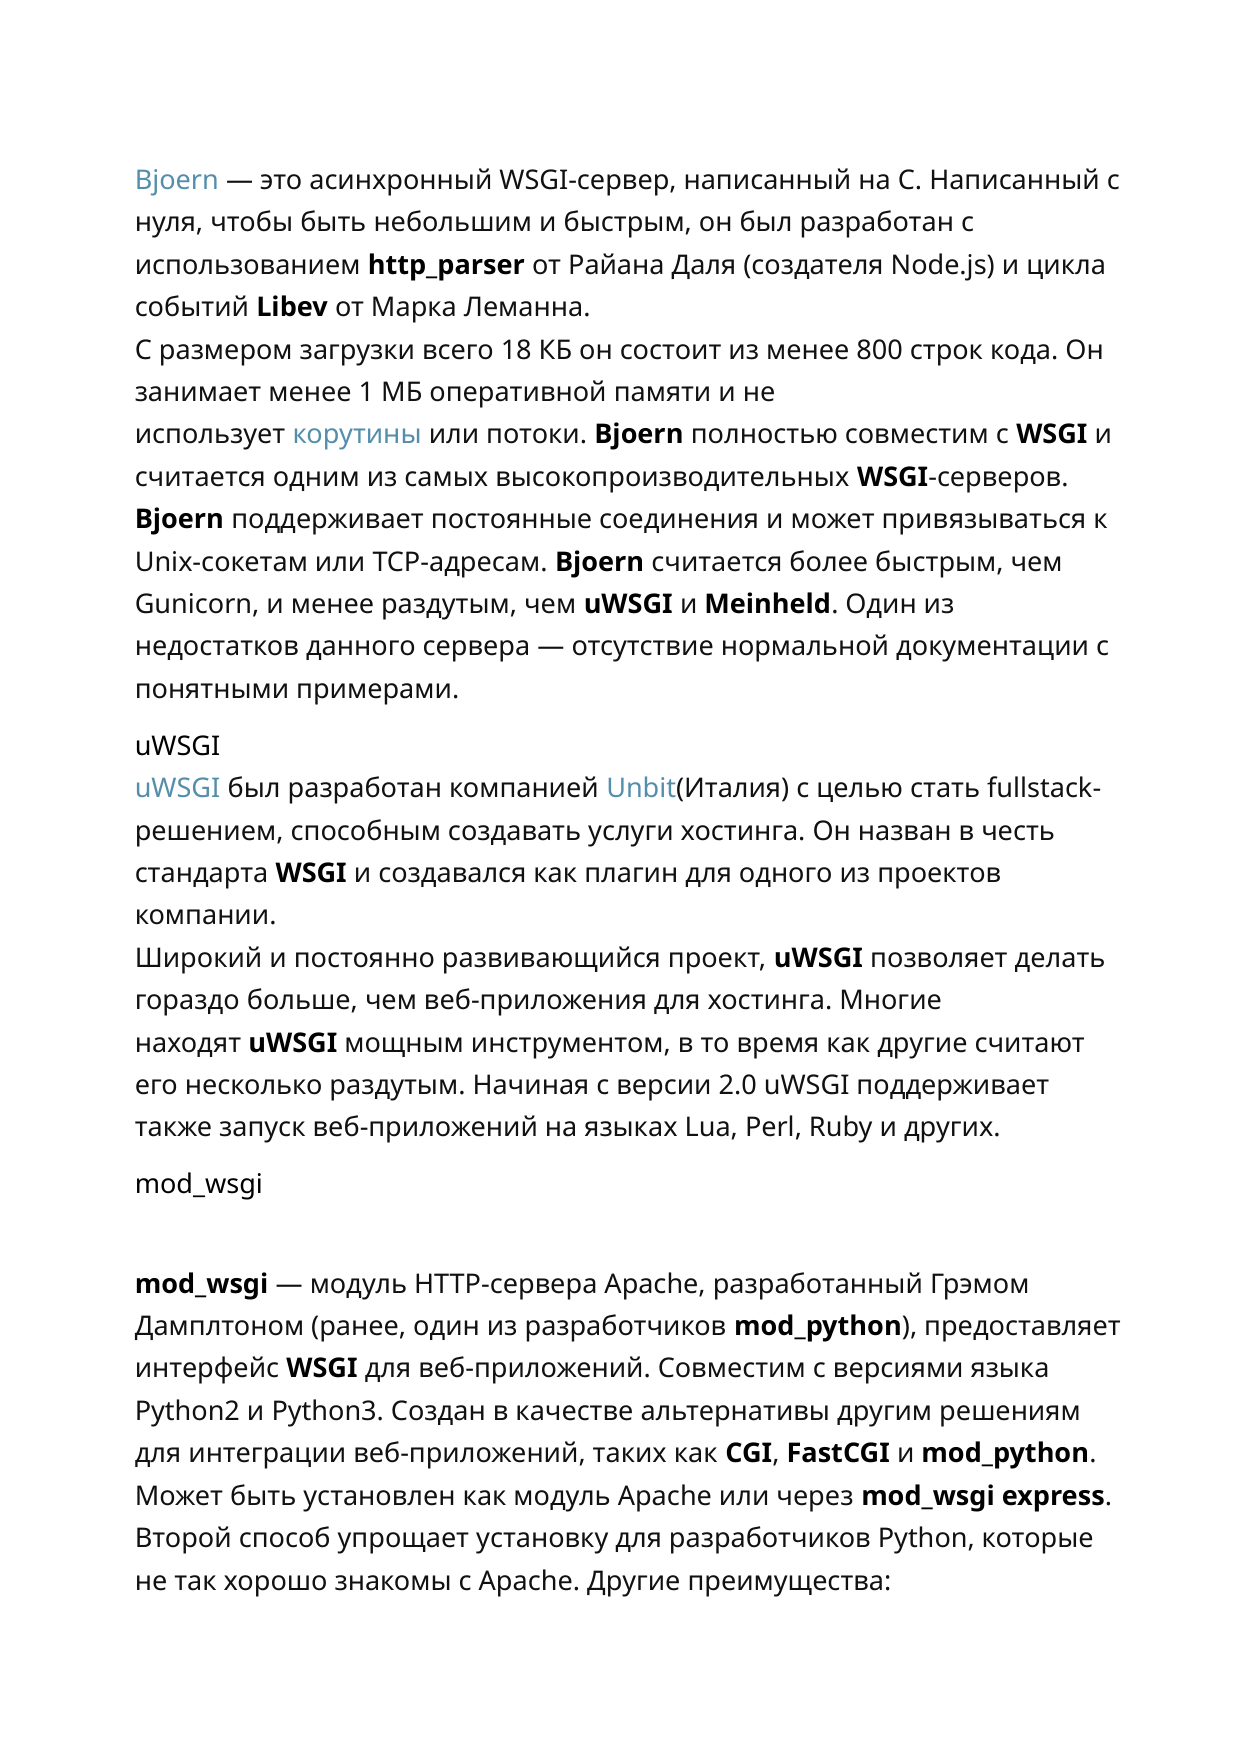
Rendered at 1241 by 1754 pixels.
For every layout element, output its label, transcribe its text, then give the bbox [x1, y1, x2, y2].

text uWSGI uWSGI был разработан компанией Unbit(Италия) с целью стать fullstack-решением, способным создавать услуги хостинга. Он назван в честь стандарта WSGI и создавался как плагин для одного из проектов компании. Широкий и постоянно развивающийся проект, uWSGI позволяет делать гораздо больше, чем веб-приложения для хостинга. Многие находят uWSGI мощным инструментом, в то время как другие считают его несколько раздутым. Начиная с версии 2.0 uWSGI поддерживает также запуск веб-приложений на языках Lua, Perl, Ruby и других. [134, 726, 1121, 1145]
text mod_wsgi — модуль HTTP-сервера Apache, разработанный Грэмом Дамплтоном (ранее, один из разработчиков mod_python), предоставляет интерфейс WSGI для веб-приложений. Совместим с версиями языка Python2 и Python3. Создан в качестве альтернативы другим решениям для интеграции веб-приложений, таких как CGI, FastCGI и mod_python. Может быть установлен как модуль Apache или через mod_wsgi express. Второй способ упрощает установку для разработчиков Python, которые не так хорошо знакомы с Apache. Другие преимущества: [134, 1222, 1121, 1598]
text Bjoern — это асинхронный WSGI-сервер, написанный на C. Написанный с нуля, чтобы быть небольшим и быстрым, он был разработан с использованием http_parser от Райана Даля (создателя Node.js) и цикла событий Libev от Марка Леманна. С размером загрузки всего 18 КБ он состоит из менее 800 строк кода. Он занимает менее 1 МБ оперативной памяти и не использует корутины или потоки. Bjoern полностью совместим с WSGI и считается одним из самых высокопроизводительных WSGI-серверов. Bjoern поддерживает постоянные соединения и может привязываться к Unix-сокетам или TCP-адресам. Bjoern считается более быстрым, чем Gunicorn, и менее раздутым, чем uWSGI и Meinheld. Один из недостатков данного сервера — отсутствие нормальной документации с понятными примерами. [134, 118, 1121, 706]
text mod_wsgi [134, 1165, 1121, 1202]
